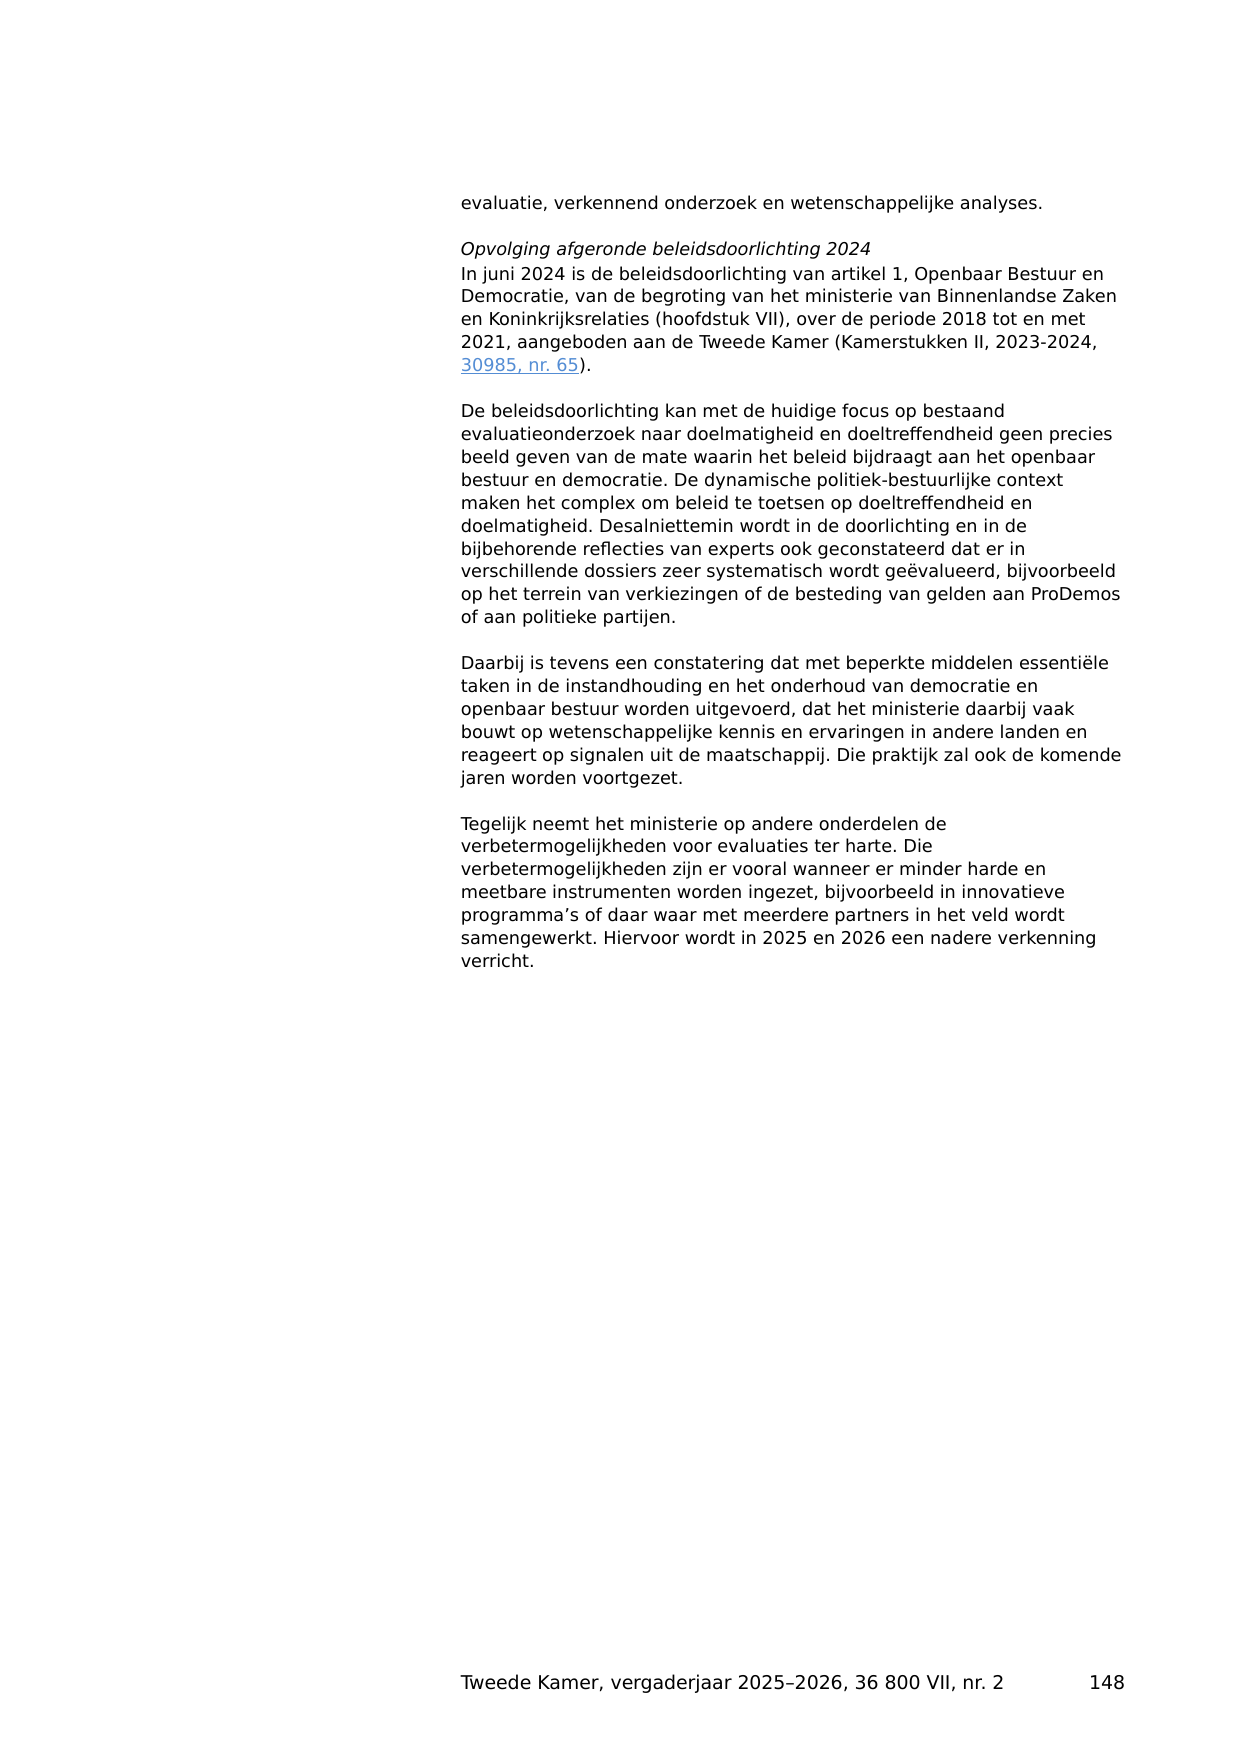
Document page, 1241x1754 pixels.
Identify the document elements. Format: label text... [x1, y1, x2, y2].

text Daarbij is tevens een constatering dat met beperkte middelen essentiële taken in de instandhouding en het onderhoud van democratie en openbaar bestuur worden uitgevoerd, dat het ministerie daarbij vaak bouwt op wetenschappelijke kennis en ervaringen in andere landen en reageert op signalen uit de maatschappij. Die praktijk zal ook de komende jaren worden voortgezet. [461, 651, 1125, 789]
text Opvolging afgeronde beleidsdoorlichting 2024 [461, 237, 1125, 259]
text In juni 2024 is de beleidsdoorlichting van artikel 1, Openbaar Bestuur en Democratie, van de begroting van het ministerie van Binnenlandse Zaken en Koninkrijksrelaties (hoofdstuk VII), over de periode 2018 tot en met 2021, aangeboden aan de Tweede Kamer (Kamerstukken II, 2023-2024, 30985, nr. 65). [461, 262, 1125, 376]
text evaluatie, verkennend onderzoek en wetenschappelijke analyses. [461, 191, 1125, 214]
text De beleidsdoorlichting kan met de huidige focus op bestaand evaluatieonderzoek naar doelmatigheid en doeltreffendheid geen precies beeld geven van de mate waarin het beleid bijdraagt aan het openbaar bestuur en democratie. De dynamische politiek-bestuurlijke context maken het complex om beleid te toetsen op doeltreffendheid en doelmatigheid. Desalniettemin wordt in de doorlichting en in de bijbehorende reflecties van experts ook geconstateerd dat er in verschillende dossiers zeer systematisch wordt geëvalueerd, bijvoorbeeld op het terrein van verkiezingen of de besteding van gelden aan ProDemos of aan politieke partijen. [461, 399, 1125, 628]
text Tegelijk neemt het ministerie op andere onderdelen de verbetermogelijkheden voor evaluaties ter harte. Die verbetermogelijkheden zijn er vooral wanneer er minder harde en meetbare instrumenten worden ingezet, bijvoorbeeld in innovatieve programma’s of daar waar met meerdere partners in het veld wordt samengewerkt. Hiervoor wordt in 2025 en 2026 een nadere verkenning verricht. [461, 812, 1125, 972]
